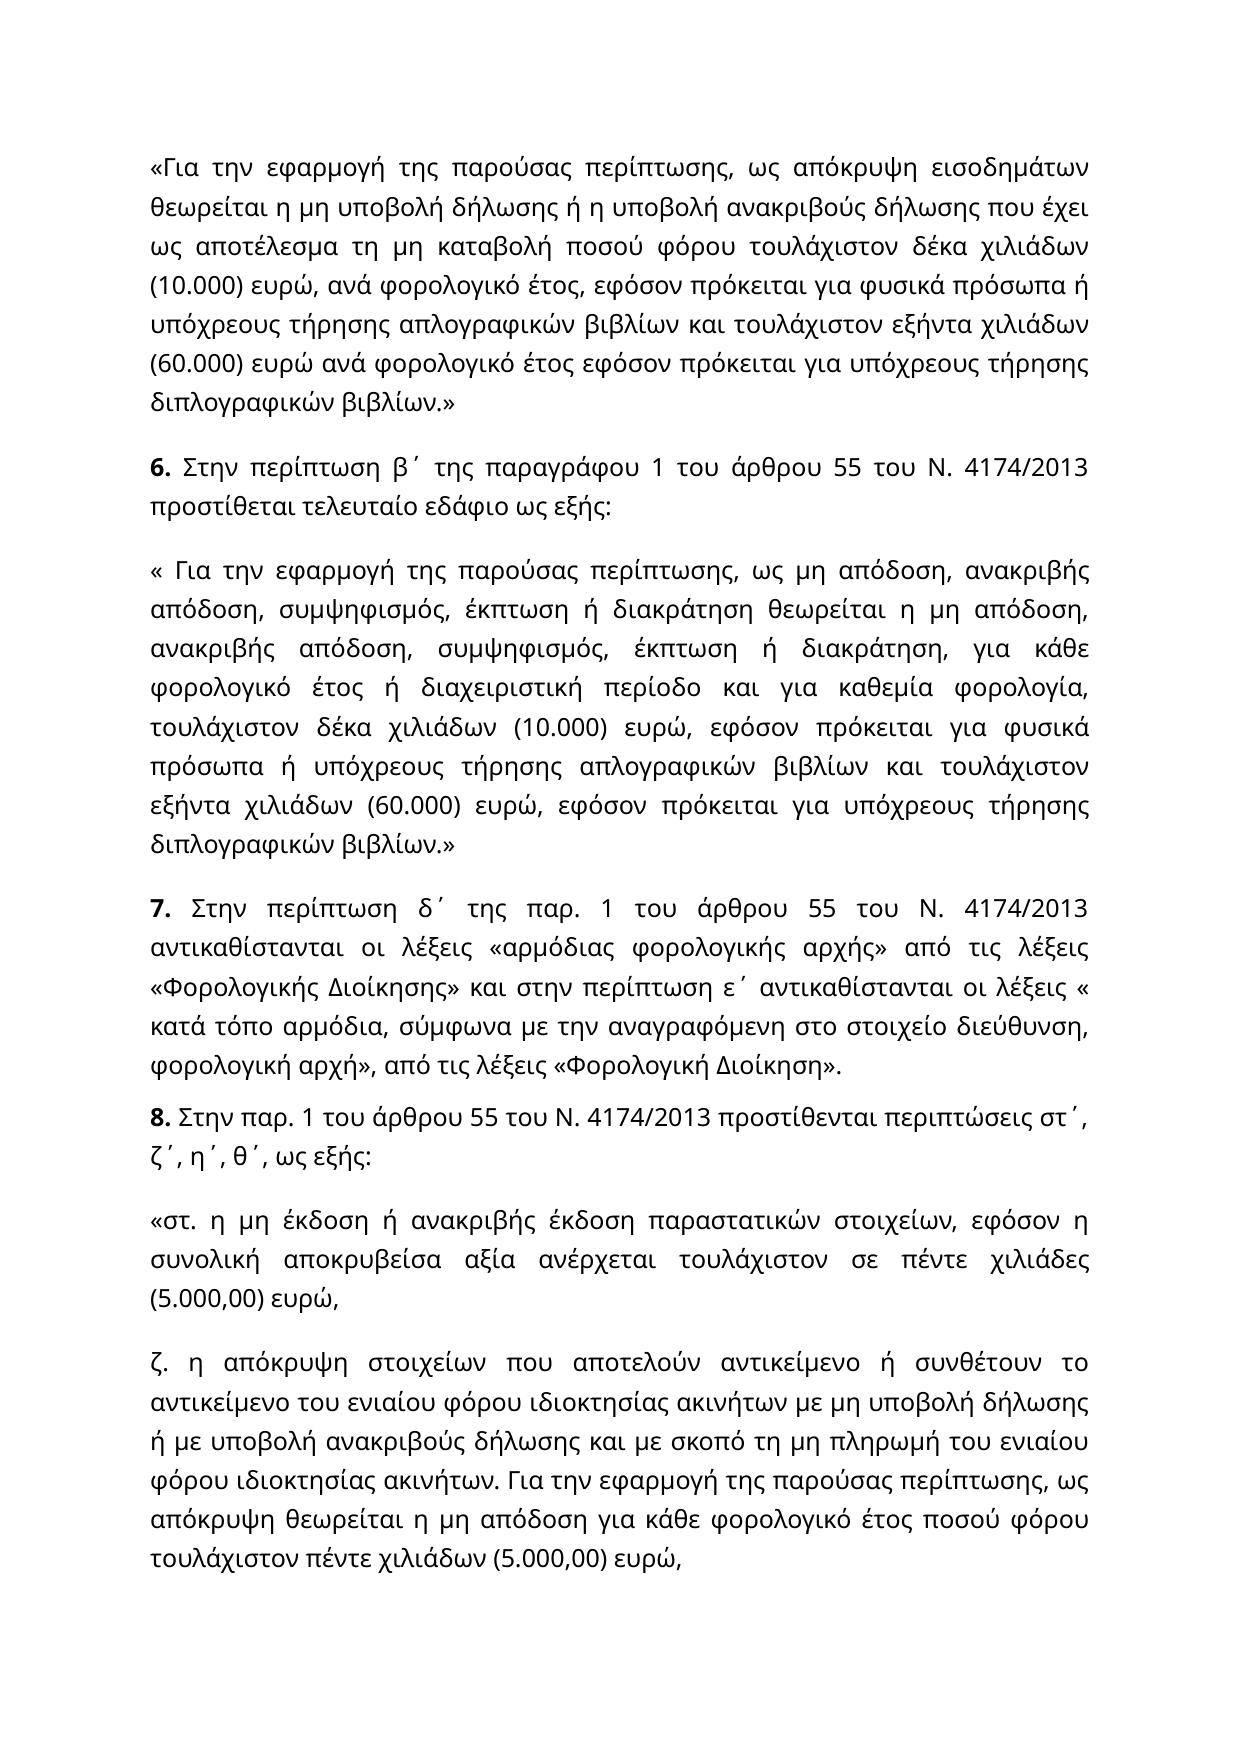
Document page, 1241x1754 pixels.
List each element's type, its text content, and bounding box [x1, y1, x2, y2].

text 8. Στην παρ. 1 του άρθρου 55 του Ν. 4174/2013 προστίθενται περιπτώσεις στ΄, ζ΄, η΄, θ΄, ως εξής: [150, 1099, 1090, 1172]
text ζ. η απόκρυψη στοιχείων που αποτελούν αντικείμενο ή συνθέτουν το αντικείμενο του ενιαίου φόρου ιδιοκτησίας ακινήτων με μη υποβολή δήλωσης ή με υποβολή ανακριβούς δήλωσης και με σκοπό τη μη πληρωμή του ενιαίου φόρου ιδιοκτησίας ακινήτων. Για την εφαρμογή της παρούσας περίπτωσης, ως απόκρυψη θεωρείται η μη απόδοση για κάθε φορολογικό έτος ποσού φόρου τουλάχιστον πέντε χιλιάδων (5.000,00) ευρώ, [150, 1345, 1090, 1575]
text «Για την εφαρμογή της παρούσας περίπτωσης, ως απόκρυψη εισοδημάτων θεωρείται η μη υποβολή δήλωσης ή η υποβολή ανακριβούς δήλωσης που έχει ως αποτέλεσμα τη μη καταβολή ποσού φόρου τουλάχιστον δέκα χιλιάδων (10.000) ευρώ, ανά φορολογικό έτος, εφόσον πρόκειται για φυσικά πρόσωπα ή υπόχρεους τήρησης απλογραφικών βιβλίων και τουλάχιστον εξήντα χιλιάδων (60.000) ευρώ ανά φορολογικό έτος εφόσον πρόκειται για υπόχρεους τήρησης διπλογραφικών βιβλίων.» [150, 150, 1090, 419]
text 7. Στην περίπτωση δ΄ της παρ. 1 του άρθρου 55 του Ν. 4174/2013 αντικαθίστανται οι λέξεις «αρμόδιας φορολογικής αρχής» από τις λέξεις «Φορολογικής Διοίκησης» και στην περίπτωση ε΄ αντικαθίστανται οι λέξεις « κατά τόπο αρμόδια, σύμφωνα με την αναγραφόμενη στο στοιχείο διεύθυνση, φορολογική αρχή», από τις λέξεις «Φορολογική Διοίκηση». [150, 891, 1090, 1082]
text 6. Στην περίπτωση β΄ της παραγράφου 1 του άρθρου 55 του Ν. 4174/2013 προστίθεται τελευταίο εδάφιο ως εξής: [150, 449, 1090, 522]
text « Για την εφαρμογή της παρούσας περίπτωσης, ως μη απόδοση, ανακριβής απόδοση, συμψηφισμός, έκπτωση ή διακράτηση θεωρείται η μη απόδοση, ανακριβής απόδοση, συμψηφισμός, έκπτωση ή διακράτηση, για κάθε φορολογικό έτος ή διαχειριστική περίοδο και για καθεμία φορολογία, τουλάχιστον δέκα χιλιάδων (10.000) ευρώ, εφόσον πρόκειται για φυσικά πρόσωπα ή υπόχρεους τήρησης απλογραφικών βιβλίων και τουλάχιστον εξήντα χιλιάδων (60.000) ευρώ, εφόσον πρόκειται για υπόχρεους τήρησης διπλογραφικών βιβλίων.» [150, 552, 1090, 861]
text «στ. η μη έκδοση ή ανακριβής έκδοση παραστατικών στοιχείων, εφόσον η συνολική αποκρυβείσα αξία ανέρχεται τουλάχιστον σε πέντε χιλιάδες (5.000,00) ευρώ, [150, 1202, 1090, 1315]
